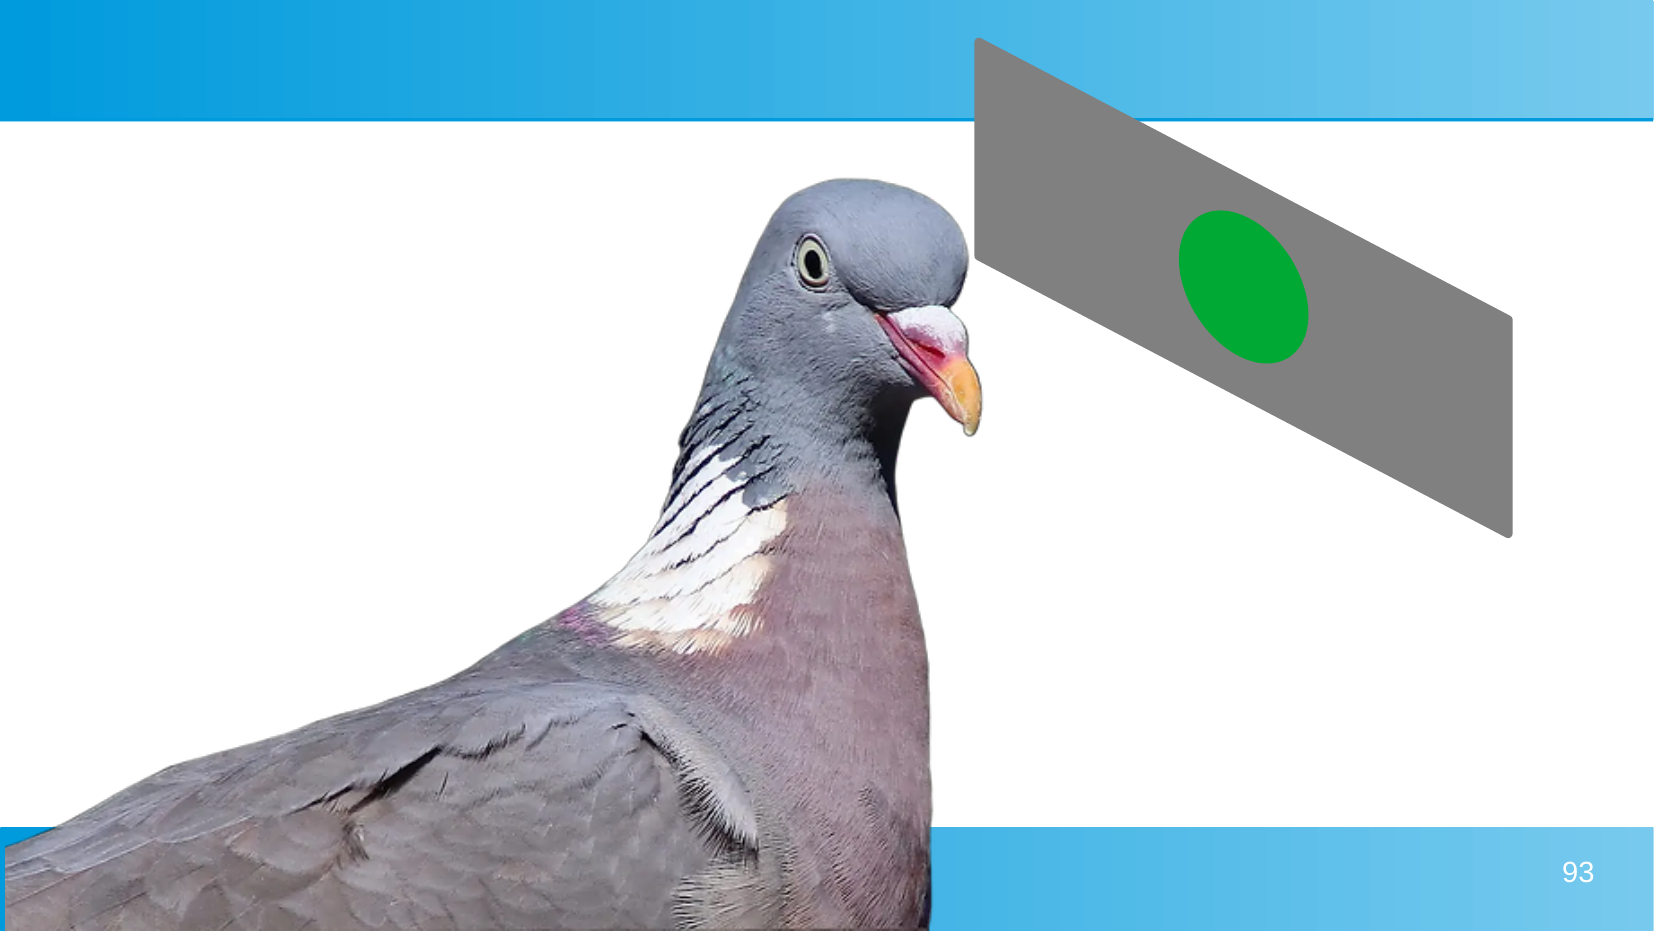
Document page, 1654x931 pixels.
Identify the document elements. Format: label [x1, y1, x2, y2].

text_box [978, 42, 1509, 534]
picture [5, 130, 1007, 931]
